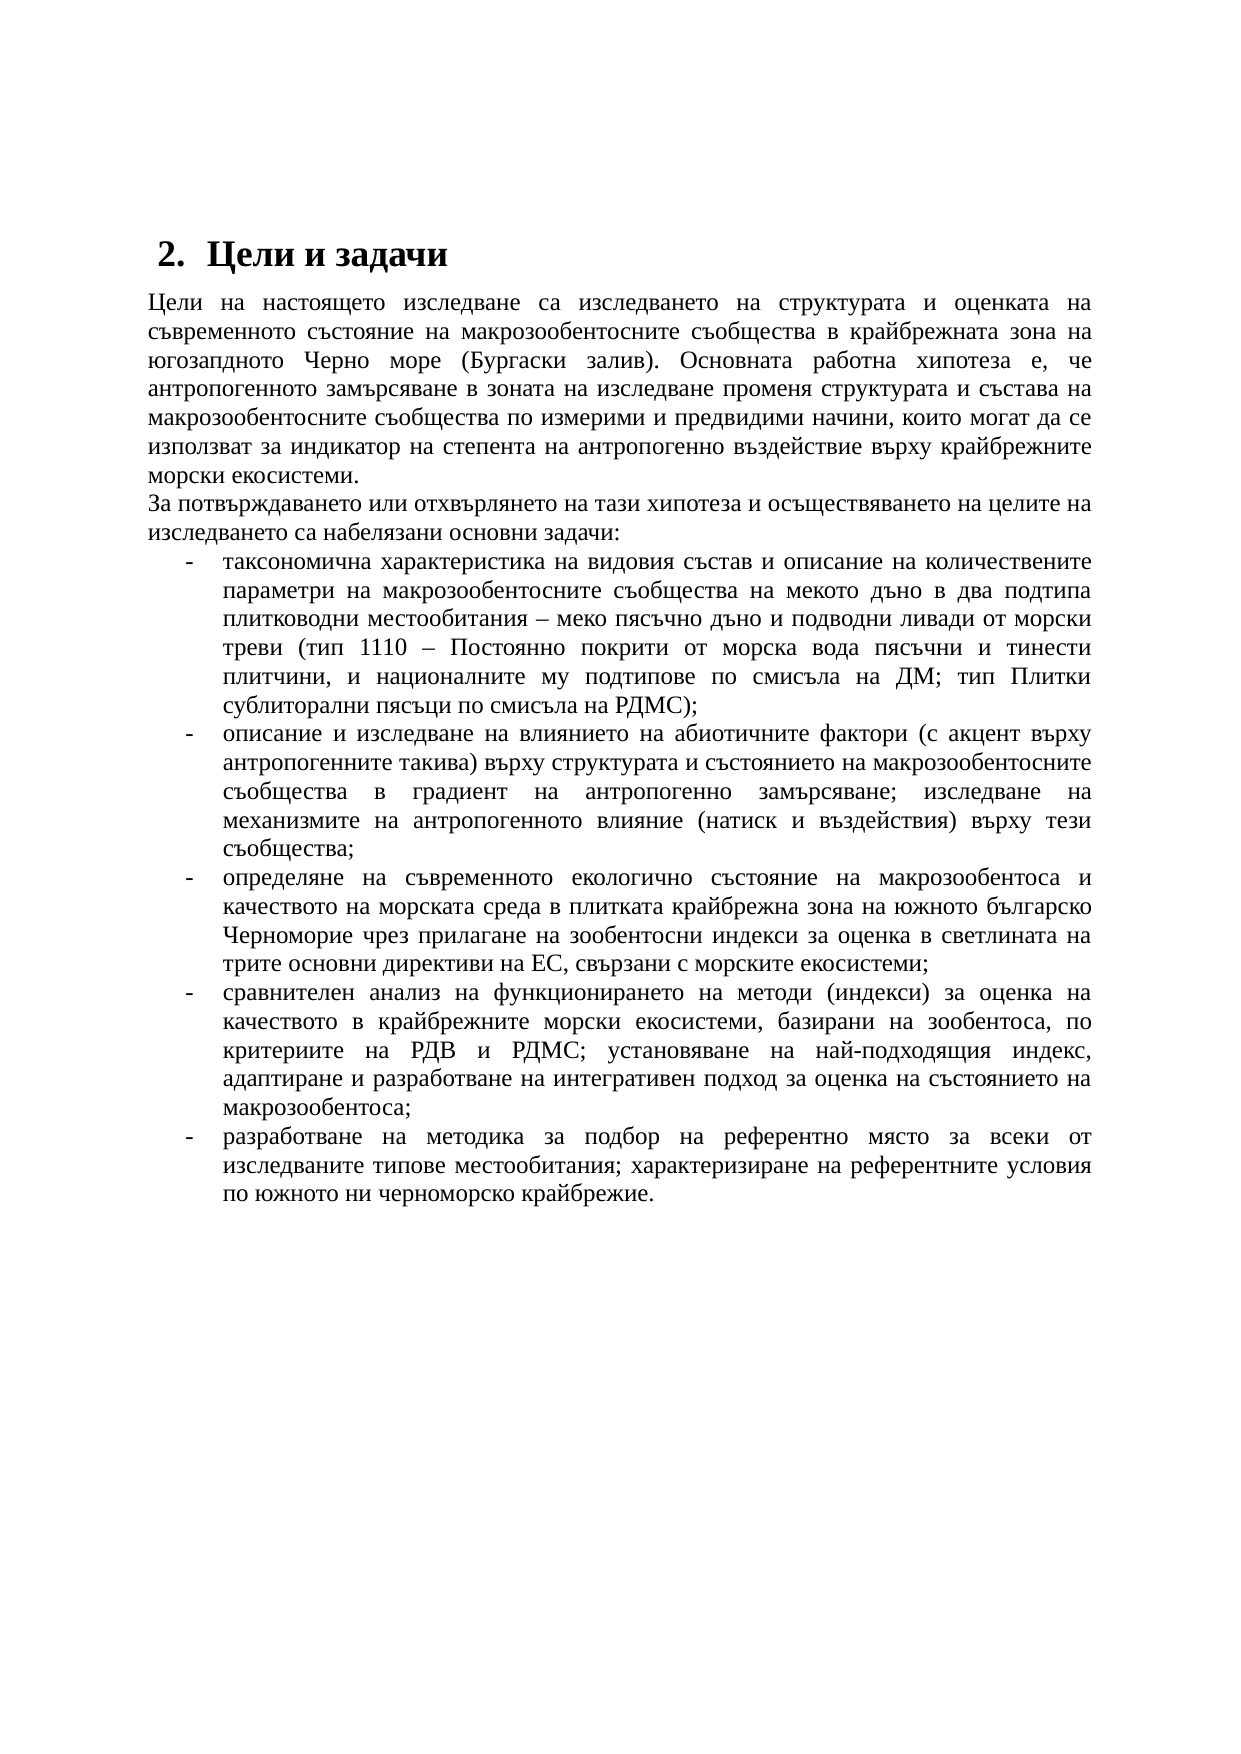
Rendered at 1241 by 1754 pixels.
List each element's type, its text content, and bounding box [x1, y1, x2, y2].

list определяне на съвременното екологично състояние на макрозообентоса и качеството на морската среда в плитката крайбрежна зона на южното българско Черноморие чрез прилагане на зообентосни индекси за оценка в светлината на трите основни директиви на ЕС, свързани с морските екосистеми; [185, 862, 1093, 977]
list описание и изследване на влиянието на абиотичните фактори (с акцент върху антропогенните такива) върху структурата и състоянието на макрозообентосните съобщества в градиент на антропогенно замърсяване; изследване на механизмите на антропогенното влияние (натиск и въздействия) върху тези съобщества; [185, 718, 1093, 862]
text Цели на настоящето изследване са изследването на структурата и оценката на съвременното състояние на макрозообентосните съобщества в крайбрежната зона на югозапдното Черно море (Бургаски залив). Основната работна хипотеза е, че антропогенното замърсяване в зоната на изследване променя структурата и състава на макрозообентосните съобщества по измерими и предвидими начини, които могат да се използват за индикатор на степента на антропогенно въздействие върху крайбрежните морски екосистеми. [148, 287, 1093, 488]
list сравнителен анализ на функционирането на методи (индекси) за оценка на качеството в крайбрежните морски екосистеми, базирани на зообентоса, по критериите на РДВ и РДМС; установяване на най-подходящия индекс, адаптиране и разработване на интегративен подход за оценка на състоянието на макрозообентоса; [185, 977, 1093, 1121]
text За потвърждаването или отхвърлянето на тази хипотеза и осъществяването на целите на изследването са набелязани основни задачи: [148, 488, 1093, 546]
list разработване на методика за подбор на референтно място за всеки от изследваните типове местообитания; характеризиране на референтните условия по южното ни черноморско крайбрежие. [185, 1121, 1093, 1207]
list таксономична характеристика на видовия състав и описание на количествените параметри на макрозообентосните съобщества на мекото дъно в два подтипа плитководни местообитания – меко пясъчно дъно и подводни ливади от морски треви (тип 1110 – Постоянно покрити от морска вода пясъчни и тинести плитчини, и националните му подтипове по смисъла на ДМ; тип Плитки сублиторални пясъци по смисъла на РДМС); [185, 546, 1093, 718]
subtitle Цели и задачи [185, 232, 1093, 275]
